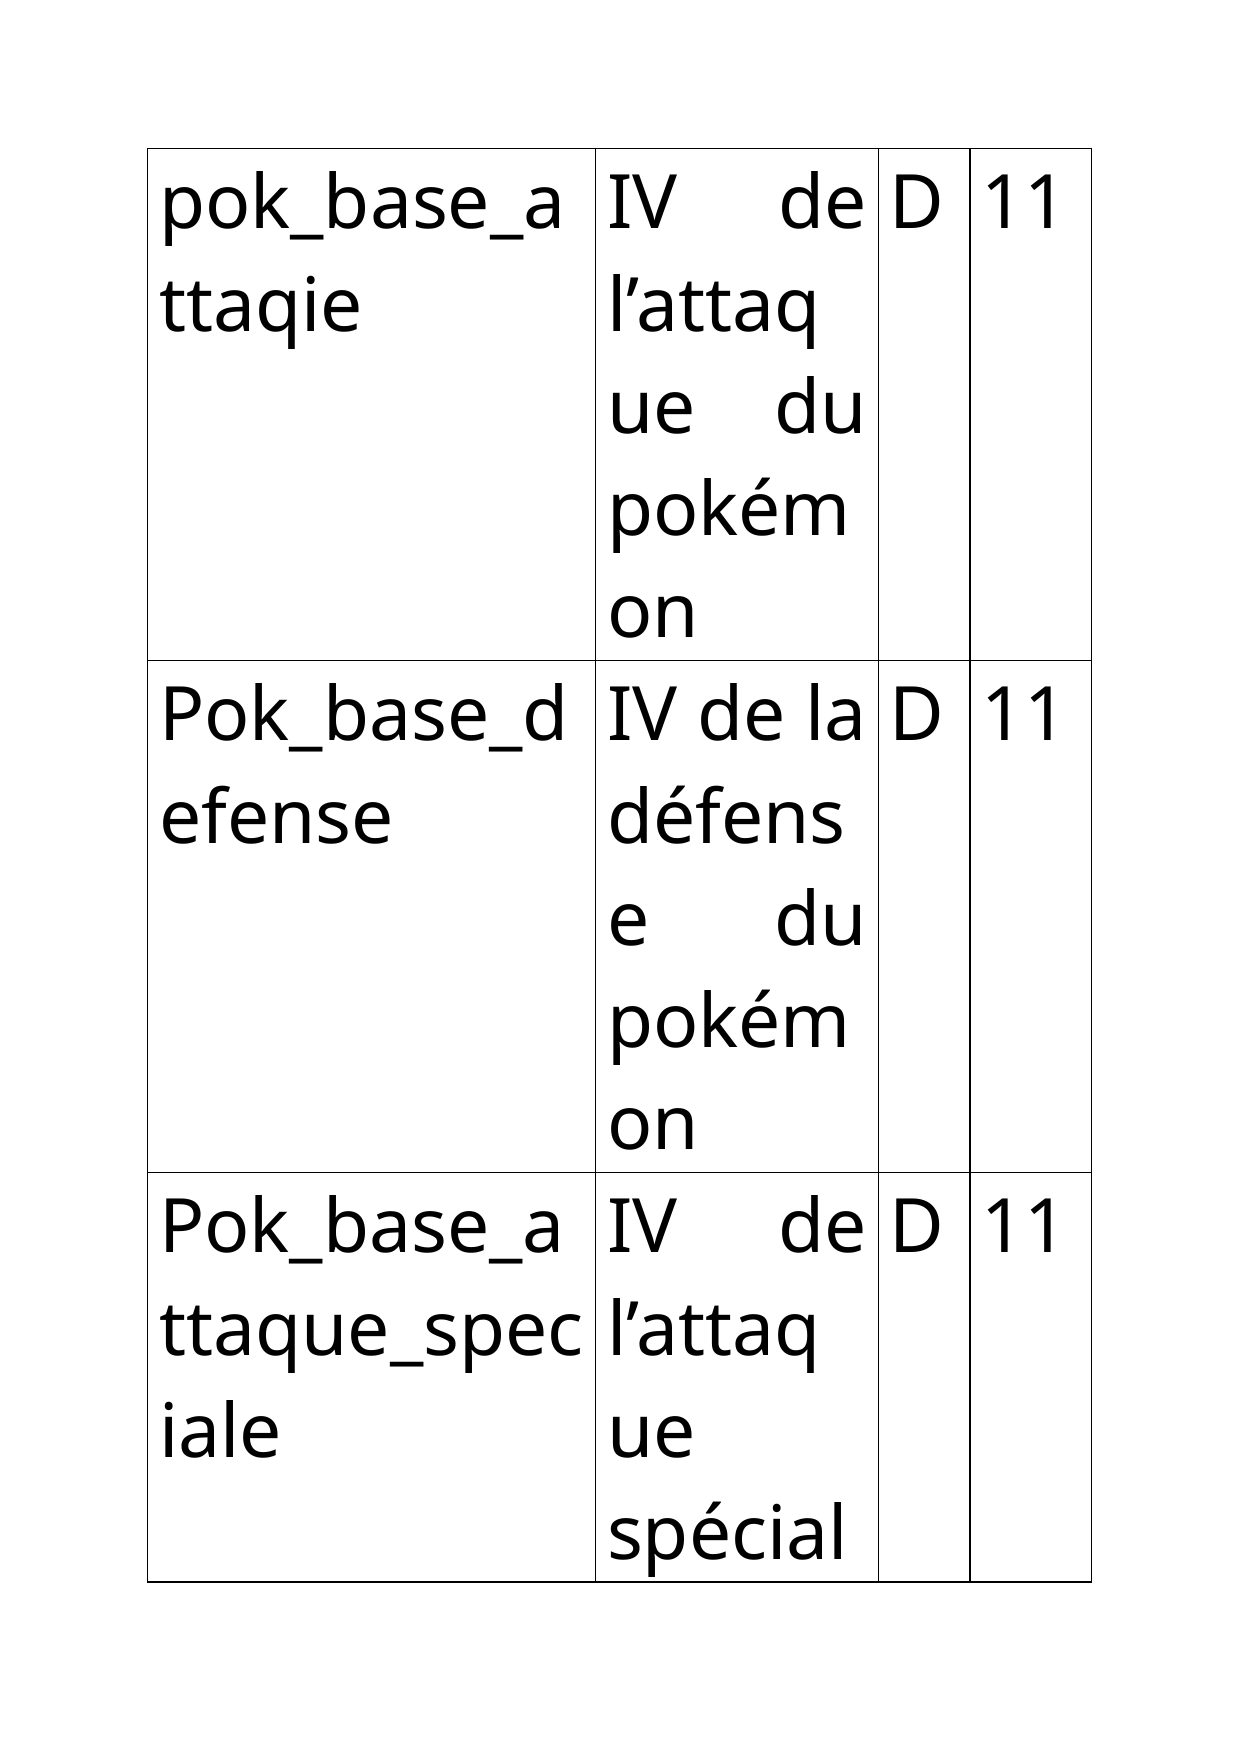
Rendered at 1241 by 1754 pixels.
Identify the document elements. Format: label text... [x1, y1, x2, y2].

table_cell 11 [971, 149, 1091, 659]
table_cell Pok_base_defense [148, 661, 595, 1172]
table_cell D [879, 1173, 969, 1581]
table_cell 11 [971, 1173, 1091, 1581]
table_cell pok_base_attaqie [148, 149, 595, 659]
table_cell IV de l’attaque du pokémon [596, 149, 878, 659]
table_cell IV de l’attaque spécial [596, 1173, 878, 1581]
table_cell Pok_base_attaque_speciale [148, 1173, 595, 1581]
table_cell D [879, 149, 969, 659]
table_cell 11 [971, 661, 1091, 1172]
table_cell D [879, 661, 969, 1172]
table_cell IV de la défense du pokémon [596, 661, 878, 1172]
